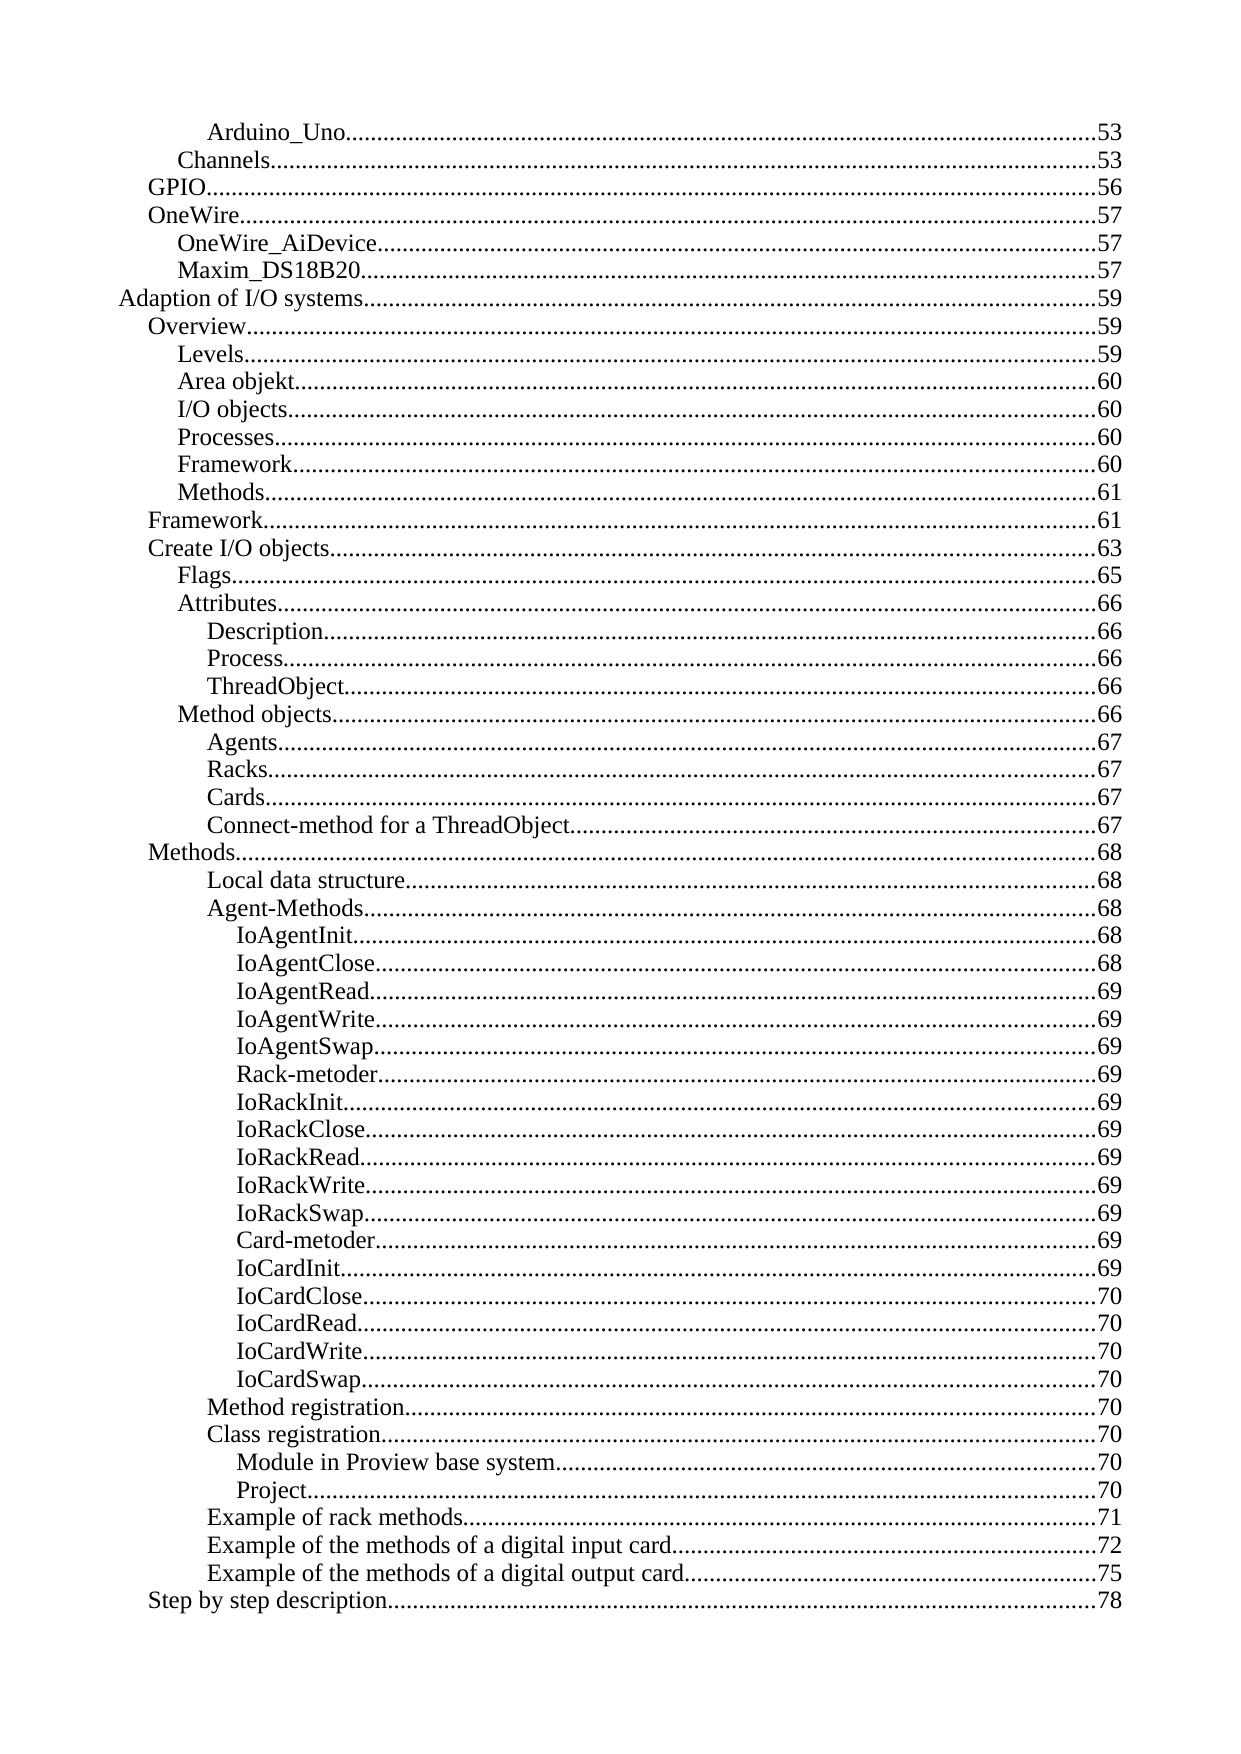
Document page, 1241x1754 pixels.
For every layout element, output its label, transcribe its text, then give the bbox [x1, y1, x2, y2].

text Example of rack methods 71 [207, 1503, 1122, 1531]
text Agent-Methods 68 [207, 894, 1122, 922]
text Rack-metoder 69 [236, 1060, 1122, 1088]
text IoAgentInit 68 [236, 922, 1122, 949]
text IoAgentWrite 69 [236, 1005, 1122, 1032]
text Method registration 70 [207, 1393, 1122, 1420]
text IoRackRead 69 [236, 1143, 1122, 1171]
text Area objekt 60 [177, 367, 1122, 395]
text Description 66 [207, 617, 1122, 644]
text Example of the methods of a digital input card 72 [207, 1531, 1122, 1559]
text Cards 67 [207, 783, 1122, 811]
text Framework 61 [148, 506, 1122, 534]
text IoCardWrite 70 [236, 1337, 1122, 1365]
text Attributes 66 [177, 589, 1122, 617]
text ThreadObject 66 [207, 672, 1122, 700]
text Methods 61 [177, 478, 1122, 506]
text IoCardClose 70 [236, 1282, 1122, 1309]
text Method objects 66 [177, 700, 1122, 728]
text GPIO 56 [148, 173, 1122, 201]
text Maxim_DS18B20 57 [177, 257, 1122, 284]
text IoRackInit 69 [236, 1088, 1122, 1116]
text I/O objects 60 [177, 395, 1122, 423]
text IoCardSwap 70 [236, 1365, 1122, 1393]
text IoAgentSwap 69 [236, 1032, 1122, 1060]
text Process 66 [207, 644, 1122, 672]
text IoCardInit 69 [236, 1254, 1122, 1282]
text Flags 65 [177, 561, 1122, 589]
text Example of the methods of a digital output card 75 [207, 1559, 1122, 1587]
text Local data structure 68 [207, 866, 1122, 894]
text Racks 67 [207, 755, 1122, 783]
text Arduino_Uno 53 [207, 118, 1122, 146]
text IoAgentClose 68 [236, 949, 1122, 977]
text IoAgentRead 69 [236, 977, 1122, 1005]
text IoRackWrite 69 [236, 1171, 1122, 1199]
text Class registration 70 [207, 1420, 1122, 1448]
text Channels 53 [177, 146, 1122, 173]
text Processes 60 [177, 423, 1122, 451]
text Overview 59 [148, 312, 1122, 340]
text Module in Proview base system 70 [236, 1448, 1122, 1476]
text Methods 68 [148, 838, 1122, 866]
text Create I/O objects 63 [148, 534, 1122, 561]
text Connect-method for a ThreadObject 67 [207, 811, 1122, 838]
text IoCardRead 70 [236, 1309, 1122, 1337]
text Agents 67 [207, 728, 1122, 755]
text Adaption of I/O systems 59 [118, 284, 1122, 312]
text Levels 59 [177, 340, 1122, 367]
text IoRackSwap 69 [236, 1199, 1122, 1226]
text Framework 60 [177, 451, 1122, 478]
text IoRackClose 69 [236, 1116, 1122, 1143]
text OneWire 57 [148, 201, 1122, 229]
text Card-metoder 69 [236, 1226, 1122, 1254]
text OneWire_AiDevice 57 [177, 229, 1122, 257]
text Project 70 [236, 1476, 1122, 1503]
text Step by step description 78 [148, 1587, 1122, 1614]
